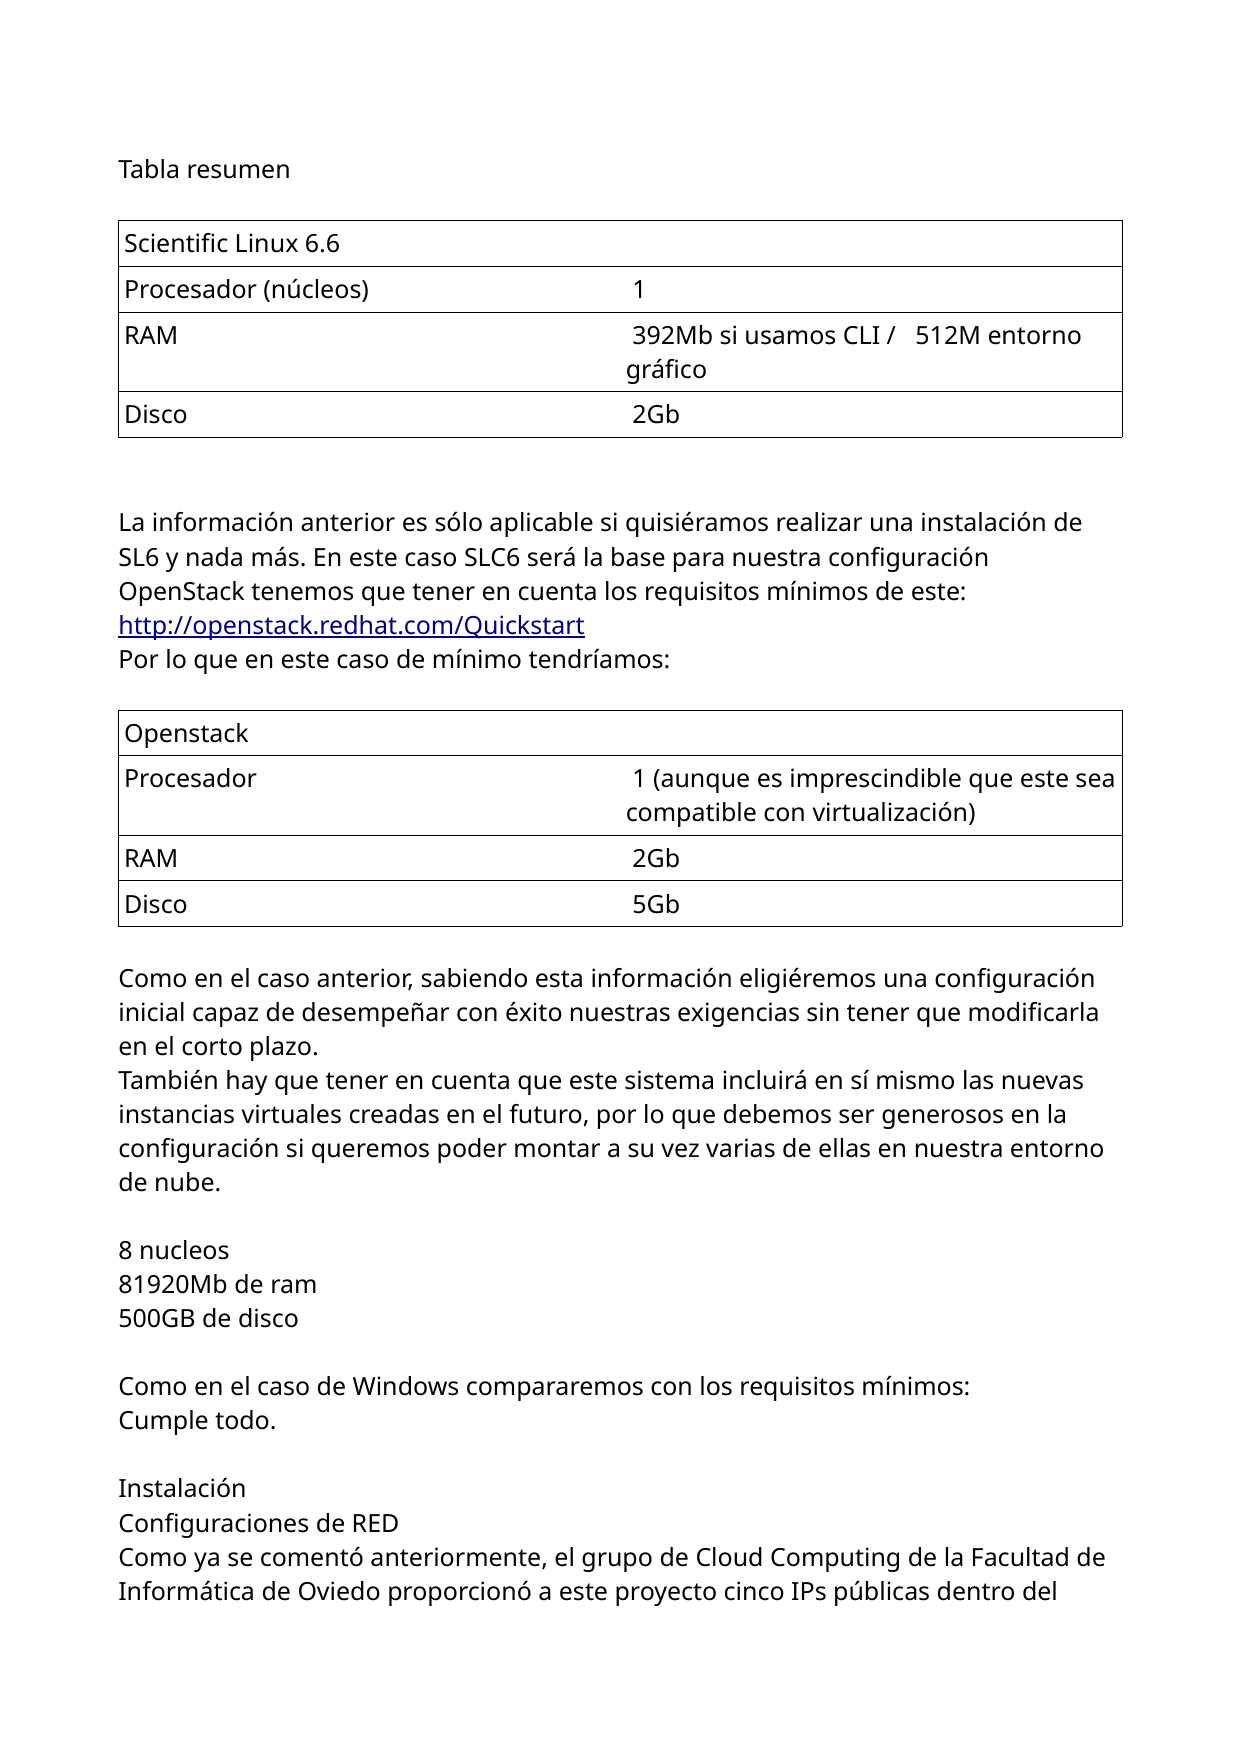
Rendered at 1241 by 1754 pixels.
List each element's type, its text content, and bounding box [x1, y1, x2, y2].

text Como en el caso anterior, sabiendo esta información eligiéremos una configuración inicial capaz de desempeñar con éxito nuestras exigencias sin tener que modificarla en el corto plazo. [118, 960, 1122, 1062]
text Como en el caso de Windows compararemos con los requisitos mínimos: [118, 1369, 1122, 1403]
text La información anterior es sólo aplicable si quisiéramos realizar una instalación de SL6 y nada más. En este caso SLC6 será la base para nuestra configuración OpenStack tenemos que tener en cuenta los requisitos mínimos de este: http://openstack.redhat.com/Quickstart [118, 505, 1122, 641]
text Como ya se comentó anteriormente, el grupo de Cloud Computing de la Facultad de Informática de Oviedo proporcionó a este proyecto cinco IPs públicas dentro del [118, 1539, 1122, 1607]
table_cell Disco [119, 881, 620, 926]
table_cell 5Gb [620, 881, 1122, 926]
text Por lo que en este caso de mínimo tendríamos: [118, 641, 1122, 675]
table_cell 2Gb [620, 392, 1122, 437]
text Configuraciones de RED [118, 1505, 1122, 1539]
table_header Scientific Linux 6.6 [119, 221, 620, 266]
table_cell Procesador (núcleos) [119, 267, 620, 312]
table_header [620, 221, 1122, 266]
text 81920Mb de ram [118, 1267, 1122, 1301]
table_cell Procesador [119, 756, 620, 835]
text 500GB de disco [118, 1301, 1122, 1335]
text Cumple todo. [118, 1403, 1122, 1437]
table_cell 1 [620, 267, 1122, 312]
text Tabla resumen [118, 152, 1122, 186]
table_cell 2Gb [620, 836, 1122, 880]
table_header [620, 711, 1122, 755]
table_cell Disco [119, 392, 620, 437]
text Instalación [118, 1471, 1122, 1505]
table_cell RAM [119, 836, 620, 880]
table_cell 1 (aunque es imprescindible que este sea compatible con virtualización) [620, 756, 1122, 835]
text 8 nucleos [118, 1233, 1122, 1267]
table_header Openstack [119, 711, 620, 755]
text También hay que tener en cuenta que este sistema incluirá en sí mismo las nuevas instancias virtuales creadas en el futuro, por lo que debemos ser generosos en la configuración si queremos poder montar a su vez varias de ellas en nuestra entorno de nube. [118, 1062, 1122, 1199]
table_cell RAM [119, 313, 620, 391]
table_cell 392Mb si usamos CLI / 512M entorno gráfico [620, 313, 1122, 391]
